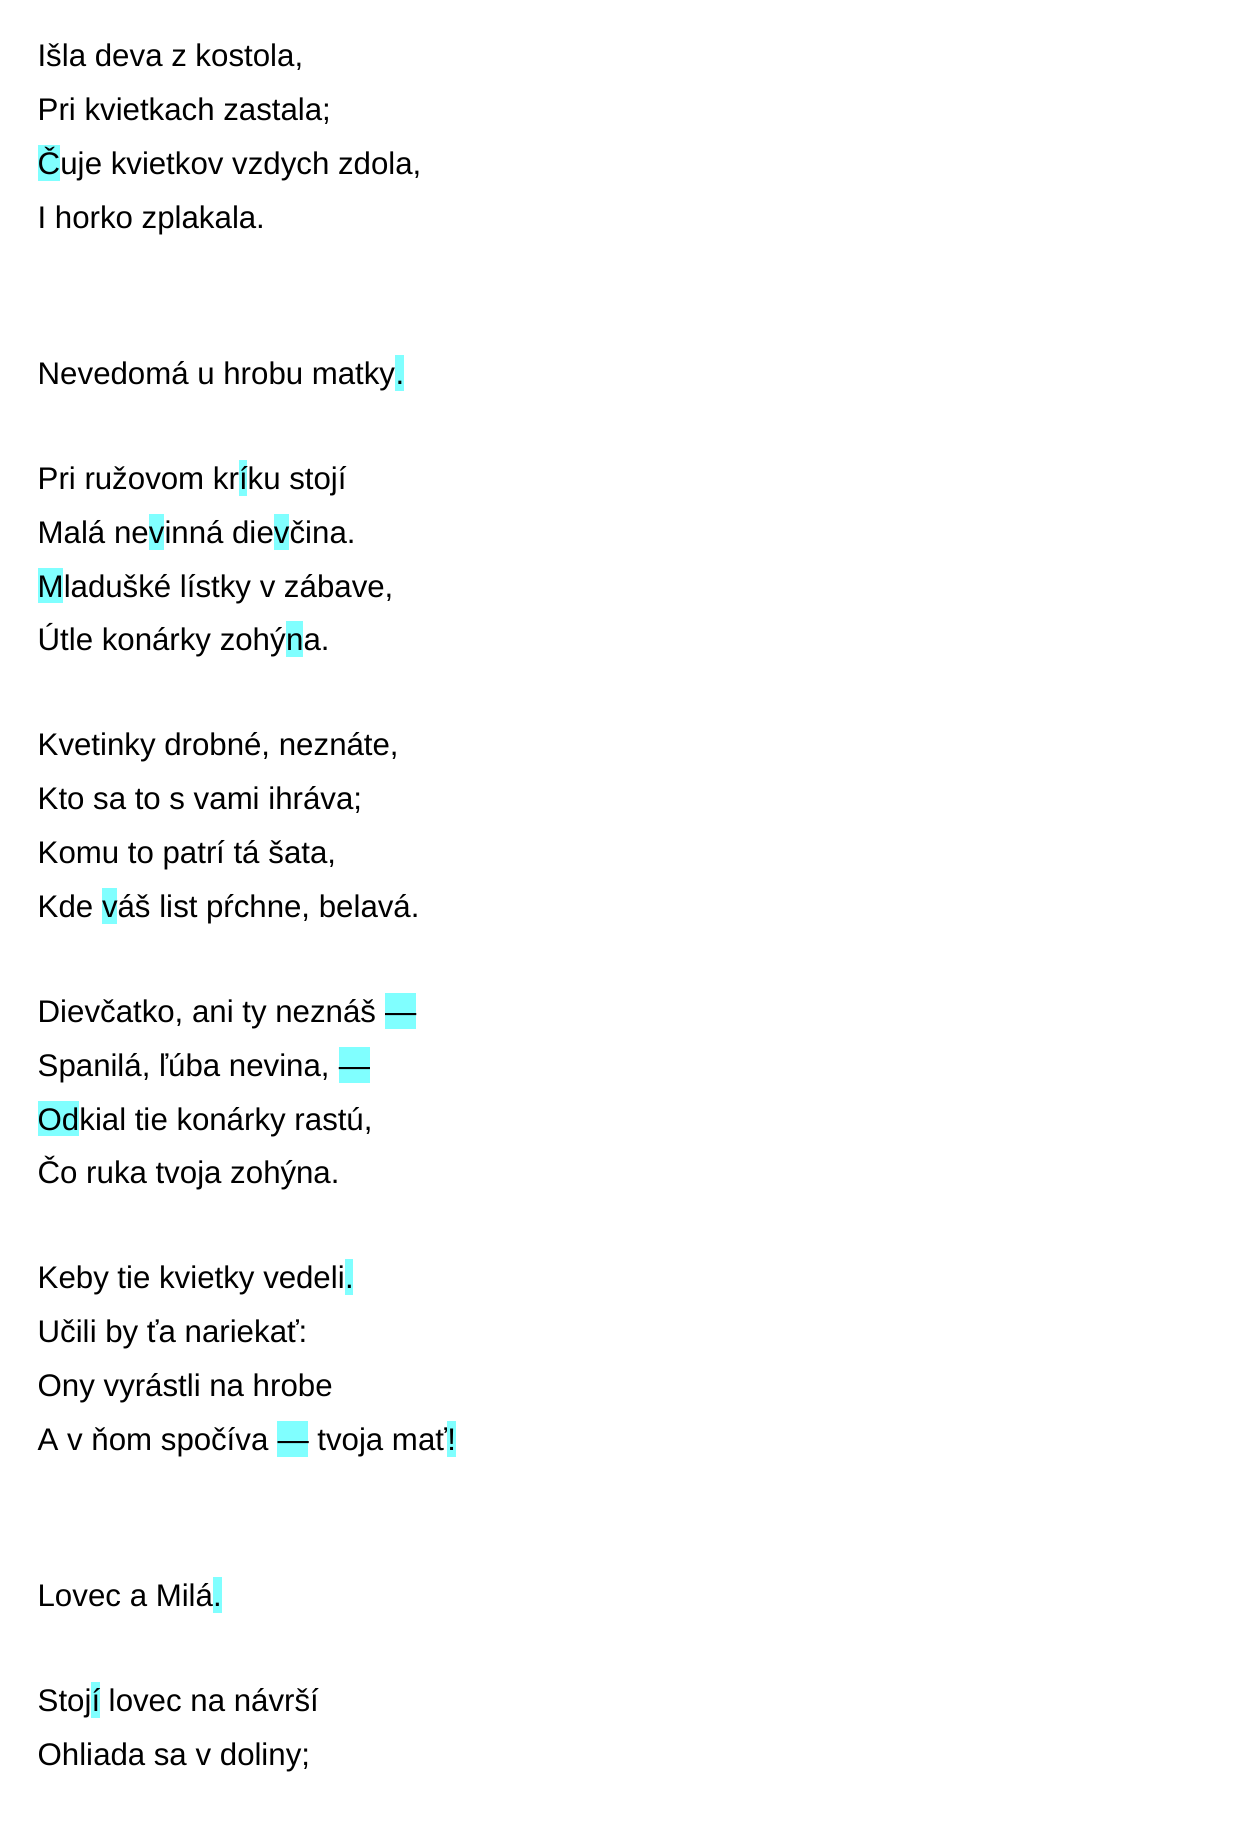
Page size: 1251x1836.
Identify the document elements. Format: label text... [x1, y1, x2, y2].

text Mladušké lístky v zábave, [37, 568, 1130, 603]
text Pri ružovom kríku stojí [37, 460, 1130, 496]
text I horko zplakala. [37, 199, 1130, 235]
text Stojí lovec na návrší [37, 1682, 1130, 1718]
text Kto sa to s vami ihráva; [37, 780, 1130, 816]
text Kde váš list pŕchne, belavá. [37, 888, 1130, 924]
text Komu to patrí tá šata, [37, 834, 1130, 870]
text Lovec a Milá. [37, 1577, 1130, 1613]
text Odkial tie konárky rastú, [37, 1101, 1130, 1136]
text Ohliada sa v doliny; [37, 1736, 1130, 1771]
text Pri kvietkach zastala; [37, 91, 1130, 127]
text Učili by ťa nariekať: [37, 1313, 1130, 1349]
text Malá nevinná dievčina. [37, 514, 1130, 550]
text Čuje kvietkov vzdych zdola, [37, 145, 1130, 181]
text Kvetinky drobné, neznáte, [37, 726, 1130, 762]
text Útle konárky zohýna. [37, 621, 1130, 657]
text Keby tie kvietky vedeli. [37, 1259, 1130, 1295]
text Nevedomá u hrobu matky. [37, 355, 1130, 391]
text Ony vyrástli na hrobe [37, 1367, 1130, 1403]
text Išla deva z kostola, [37, 37, 1130, 73]
text Spanilá, ľúba nevina, — [37, 1047, 1130, 1083]
text Čo ruka tvoja zohýna. [37, 1154, 1130, 1190]
text A v ňom spočíva — tvoja mať! [37, 1421, 1130, 1457]
text Dievčatko, ani ty neznáš — [37, 993, 1130, 1029]
